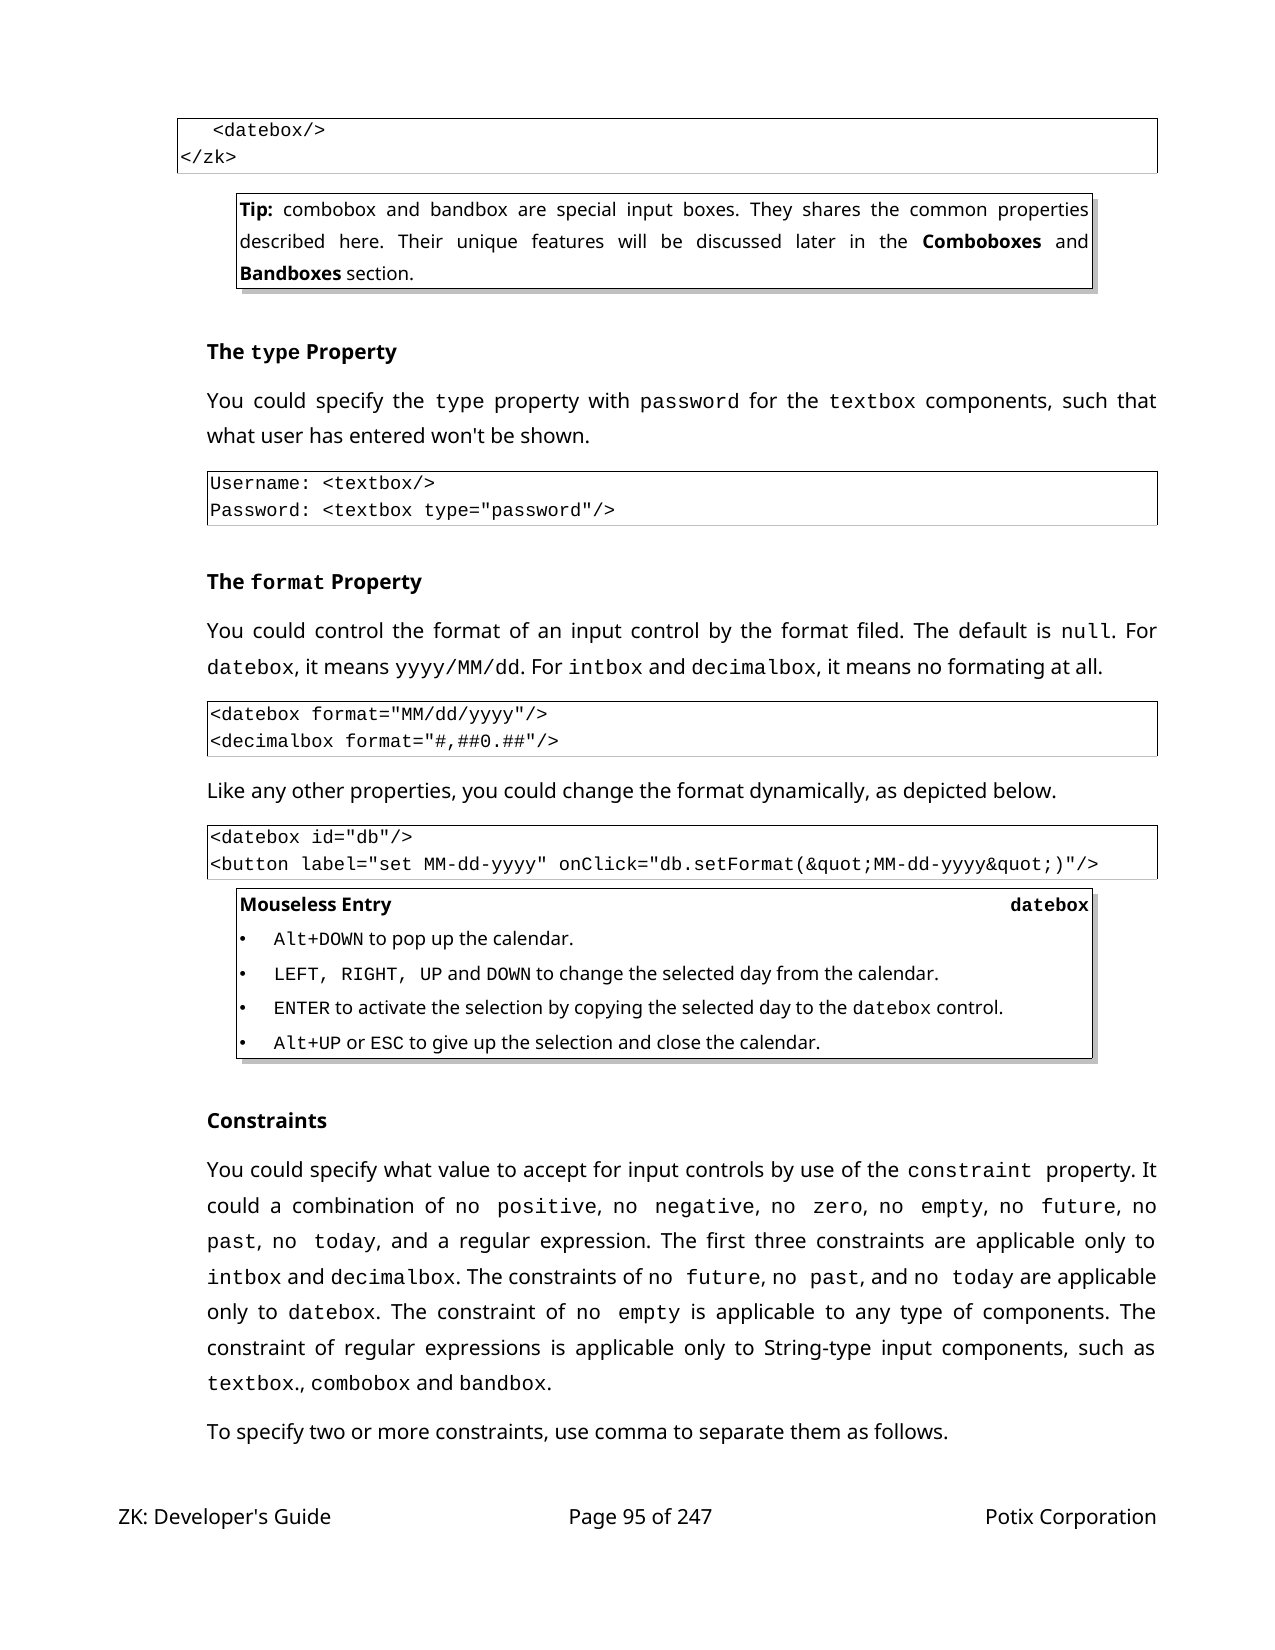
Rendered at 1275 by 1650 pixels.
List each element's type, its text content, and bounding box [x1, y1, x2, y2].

text You could control the format of an input control by the format filed. The default is null. For datebox, it means yyyy/MM/dd. For intbox and decimalbox, it means no formating at all. [207, 617, 1157, 681]
list Alt+UP or ESC to give up the selection and close the calendar. [237, 1026, 1092, 1058]
text </zk> [178, 145, 1157, 173]
text Username: <textbox/> [208, 472, 1157, 495]
text Mouseless Entry datebox [237, 889, 1092, 917]
text <datebox id="db"/> <button label="set MM-dd-yyyy" onClick="db.setFormat(&quot;MM-dd-yyyy&quot;)"/> [208, 826, 1157, 879]
text Password: <textbox type="password"/> [208, 498, 1157, 525]
text <datebox/> [178, 119, 1157, 142]
text To specify two or more constraints, use comma to separate them as follows. [207, 1417, 1157, 1446]
subtitle Constraints [207, 1107, 1157, 1135]
text Like any other properties, you could change the format dynamically, as depicted below. [207, 776, 1157, 805]
subtitle The format Property [207, 567, 1157, 596]
text You could specify the type property with password for the textbox components, such that what user has entered won't be shown. [207, 386, 1157, 450]
list LEFT, RIGHT, UP and DOWN to change the selected day from the calendar. [237, 957, 1092, 986]
subtitle The type Property [207, 337, 1157, 366]
text <datebox format="MM/dd/yyyy"/> [208, 702, 1157, 726]
text You could specify what value to accept for input controls by use of the constraint property. It could a combination of no positive, no negative, no zero, no empty, no future, no past, no today, and a regular expression. The first three constraints are applicable only to intbox and decimalbox. The constraints of no future, no past, and no today are applicable only to datebox. The constraint of no empty is applicable to any type of components. The constraint of regular expressions is applicable only to String-type input components, such as textbox., combobox and bandbox. [207, 1155, 1157, 1397]
text Tip: combobox and bandbox are special input boxes. They shares the common properties described here. Their unique features will be discussed later in the Comboboxes and Bandboxes section. [237, 194, 1092, 288]
text <decimalbox format="#,##0.##"/> [208, 728, 1157, 756]
list Alt+DOWN to pop up the calendar. [237, 923, 1092, 951]
list ENTER to activate the selection by copying the selected day to the datebox control. [237, 992, 1092, 1021]
